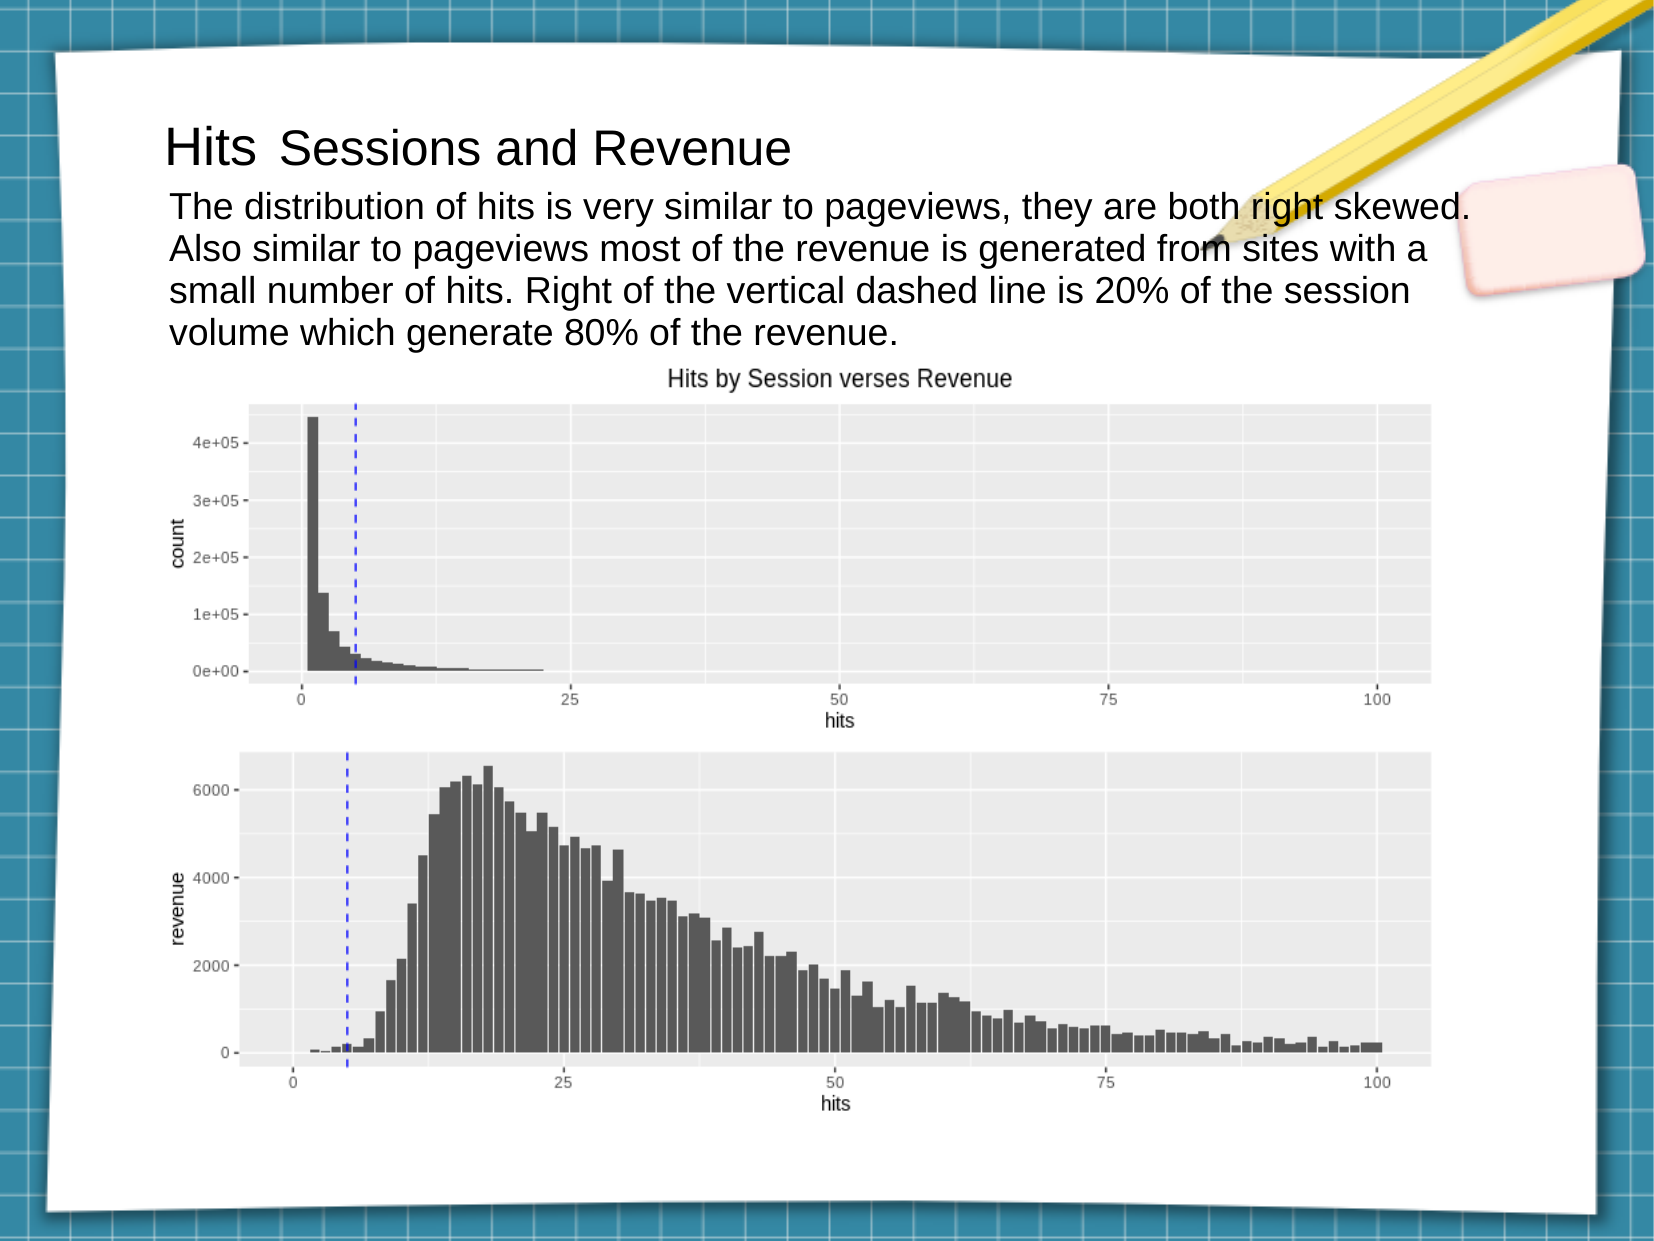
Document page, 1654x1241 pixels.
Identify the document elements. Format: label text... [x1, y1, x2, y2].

picture [0, 0, 1654, 1241]
text_box The distribution of hits is very similar to pageviews, they are both right skewed. Also similar to pageviews most of the revenue is generated from sites with a small number of hits. Right of the vertical dashed line is 20% of the session volume which generate 80% of the revenue. [154, 178, 1535, 362]
text_box Hits Sessions and Revenue [150, 90, 940, 189]
